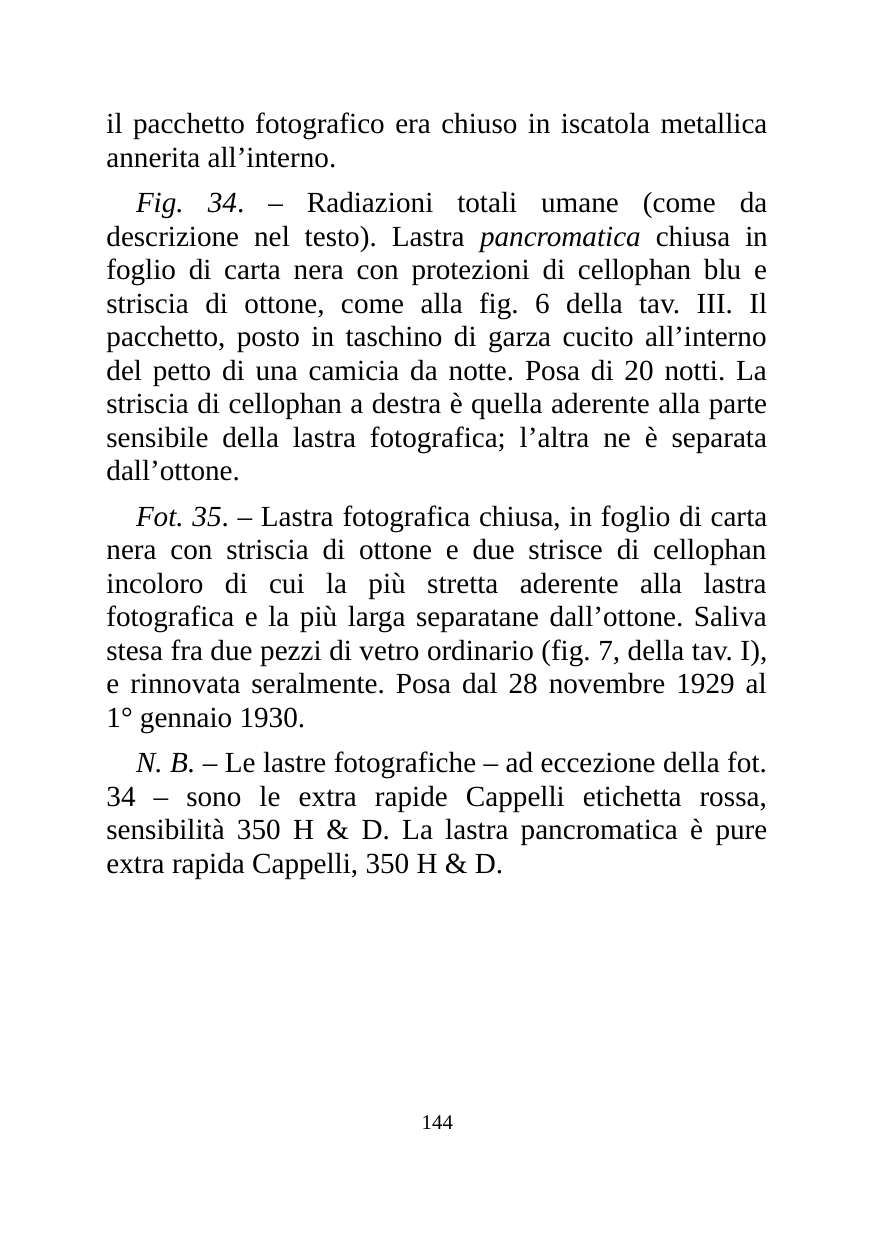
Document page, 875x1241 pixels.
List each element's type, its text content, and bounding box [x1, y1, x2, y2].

text Fot. 35. – Lastra fotografica chiusa, in foglio di carta nera con striscia di ottone e due strisce di cellophan incoloro di cui la più stretta aderente alla lastra fotografica e la più larga separatane dall’ottone. Saliva stesa fra due pezzi di vetro ordinario (fig. 7, della tav. I), e rinnovata seralmente. Posa dal 28 novembre 1929 al 1° gennaio 1930. [106, 499, 768, 733]
text il pacchetto fotografico era chiuso in iscatola metallica annerita all’interno. [106, 106, 768, 173]
text N. B. – Le lastre fotografiche – ad eccezione della fot. 34 – sono le extra rapide Cappelli etichetta rossa, sensibilità 350 H & D. La lastra pancromatica è pure extra rapida Cappelli, 350 H & D. [106, 745, 768, 879]
text Fig. 34. – Radiazioni totali umane (come da descrizione nel testo). Lastra pancromatica chiusa in foglio di carta nera con protezioni di cellophan blu e striscia di ottone, come alla fig. 6 della tav. III. Il pacchetto, posto in taschino di garza cucito all’interno del petto di una camicia da notte. Posa di 20 notti. La striscia di cellophan a destra è quella aderente alla parte sensibile della lastra fotografica; l’altra ne è separata dall’ottone. [106, 185, 768, 487]
